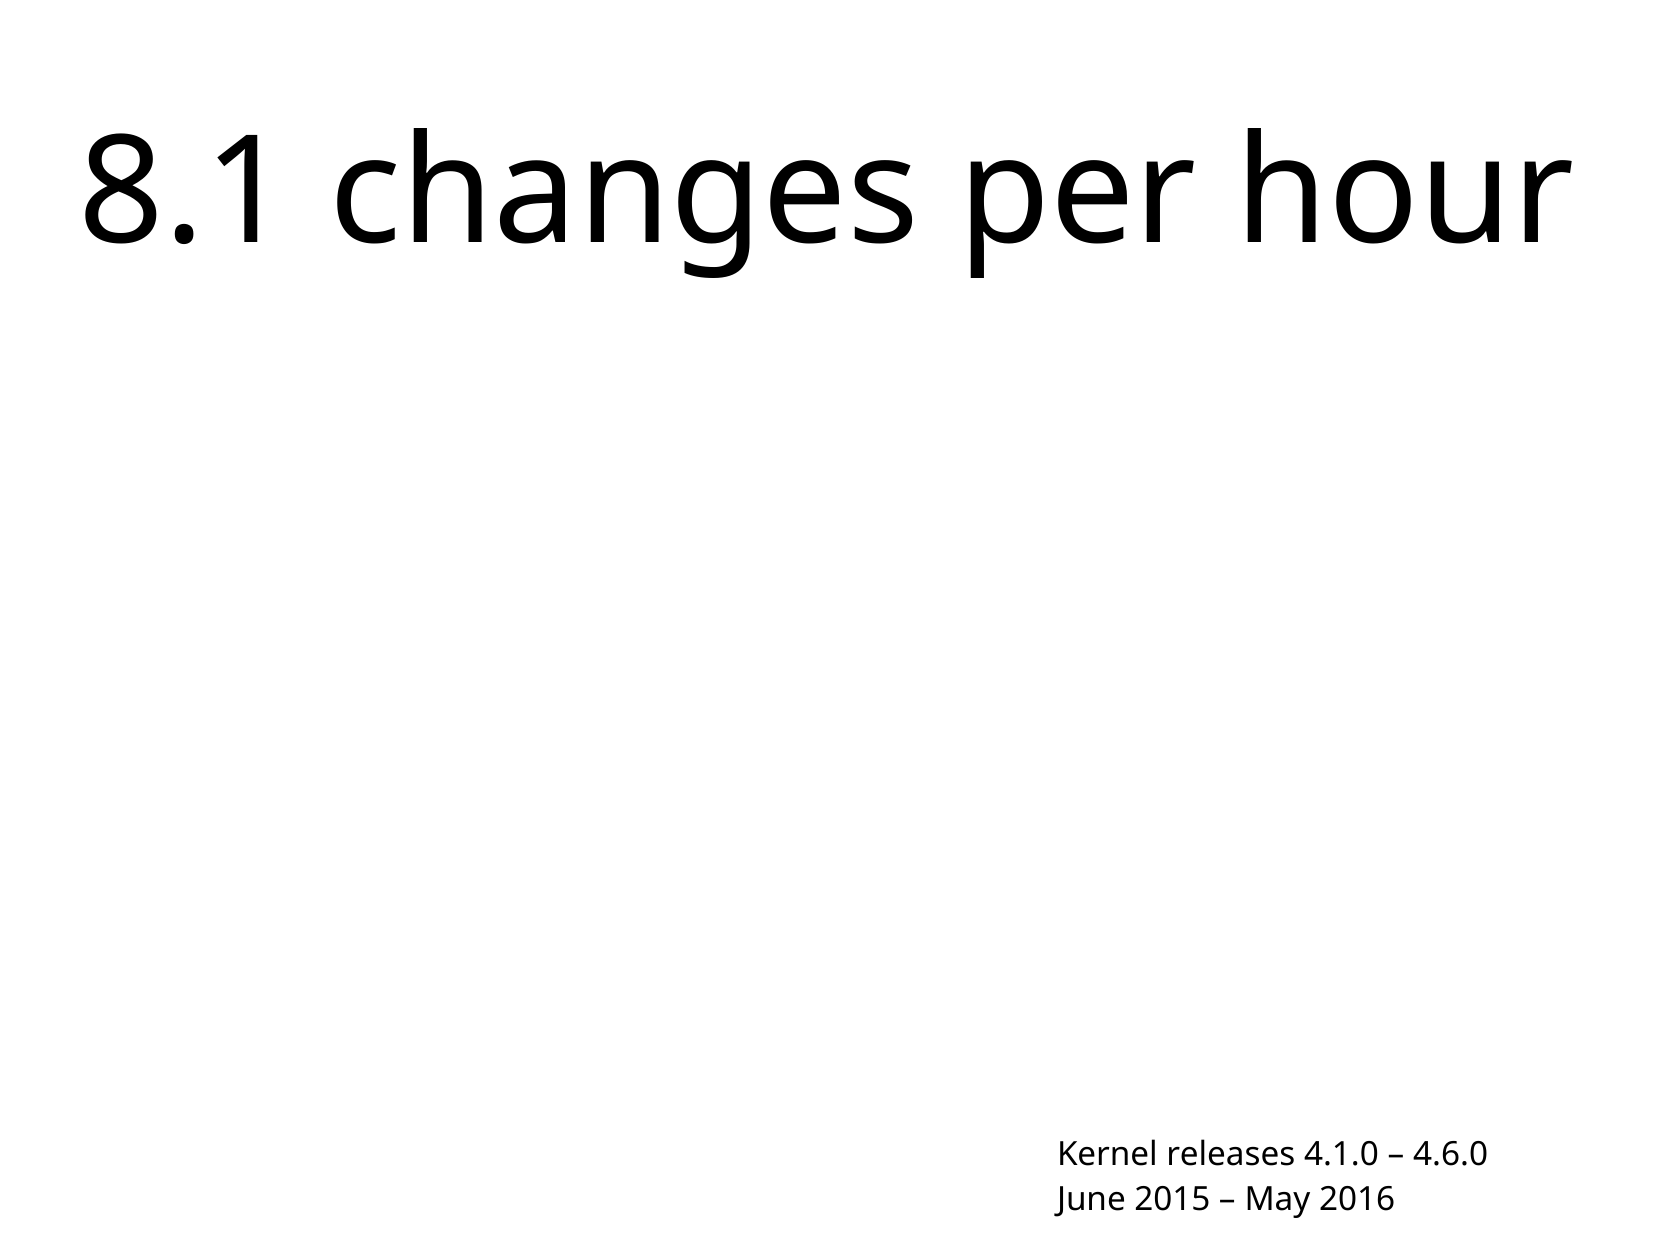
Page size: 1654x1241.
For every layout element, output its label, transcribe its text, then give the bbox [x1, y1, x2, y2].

text_box 8.1 changes per hour [63, 75, 1590, 270]
text_box Kernel releases 4.1.0 – 4.6.0 June 2015 – May 2016 [1042, 1122, 1569, 1218]
